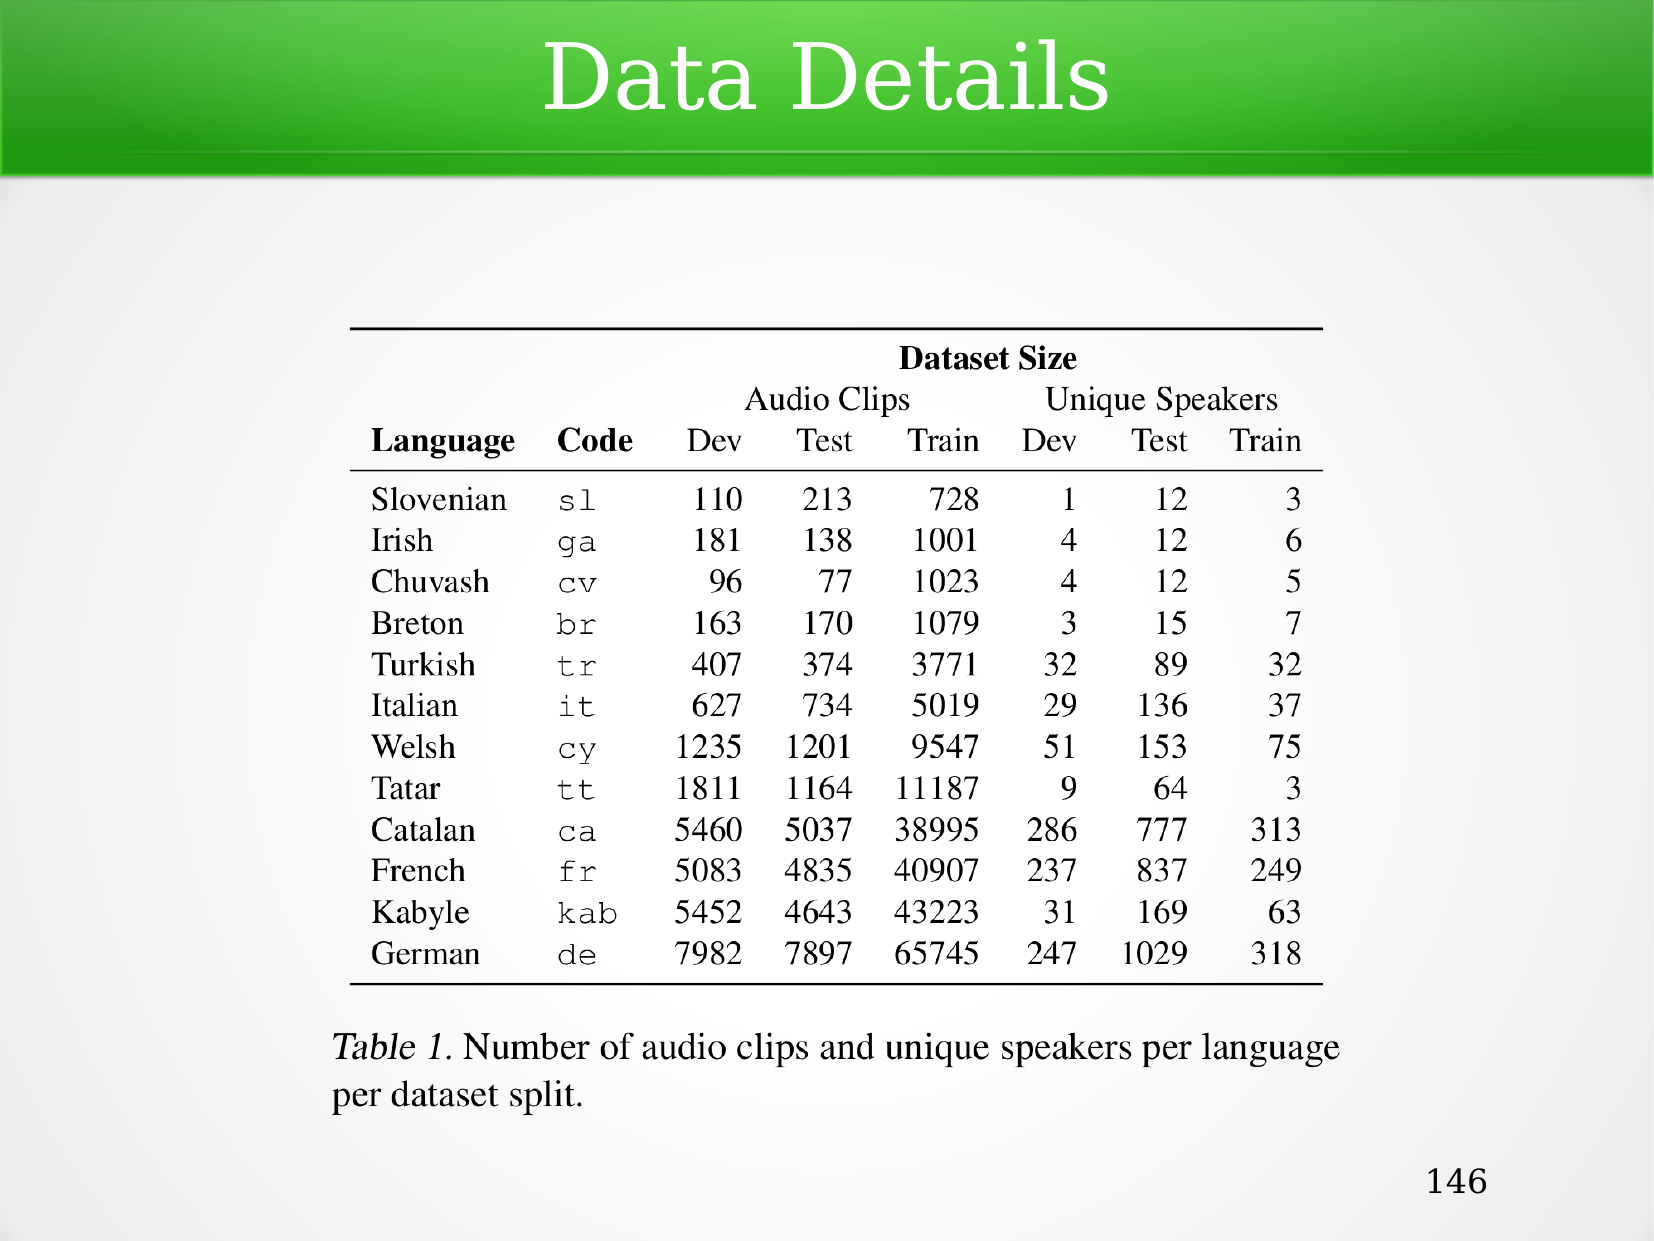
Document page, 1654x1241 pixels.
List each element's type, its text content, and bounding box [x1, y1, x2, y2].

picture [0, 0, 1654, 1241]
title Data Details [82, 11, 1571, 154]
